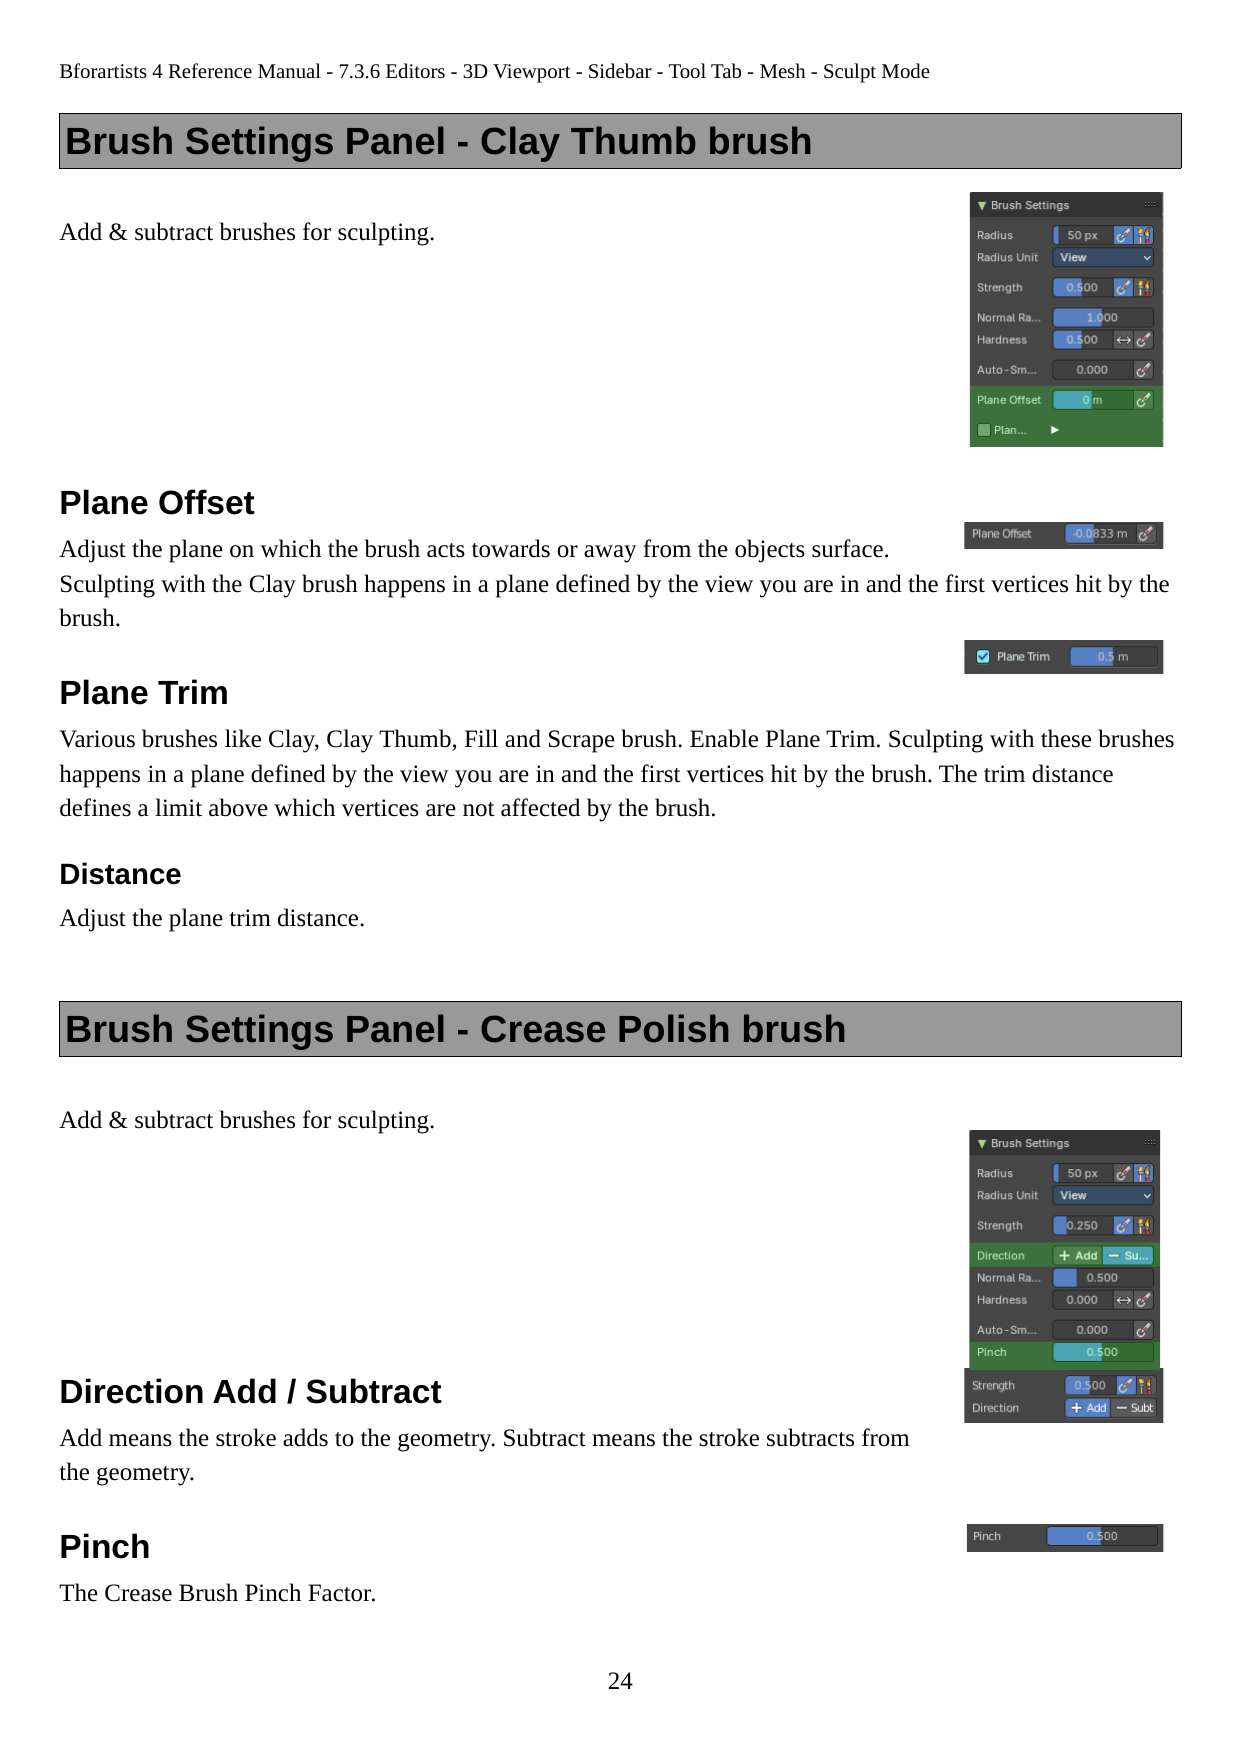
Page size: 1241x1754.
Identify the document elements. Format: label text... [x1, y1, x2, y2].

picture [969, 192, 1164, 447]
text Add & subtract brushes for sculpting. [59, 1106, 1181, 1134]
picture [966, 1524, 1164, 1552]
subtitle Plane Offset [59, 483, 1181, 522]
text Add means the stroke adds to the geometry. Subtract means the stroke subtracts from the geometry. [59, 1423, 1181, 1486]
subtitle [1164, 1372, 1181, 1410]
picture [964, 522, 1164, 549]
table_header Brush Settings Panel - Clay Thumb brush [60, 114, 1181, 168]
text Adjust the plane on which the brush acts towards or away from the objects surface. Sculpting with the Clay brush happens in a plane defined by the view you are in and the first vertices hit by the brush. [59, 534, 1181, 632]
subtitle Pinch [59, 1527, 1181, 1566]
text Various brushes like Clay, Clay Thumb, Fill and Scrape brush. Enable Plane Trim. Sculpting with these brushes happens in a plane defined by the view you are in and the first vertices hit by the brush. The trim distance defines a limit above which vertices are not affected by the brush. [59, 724, 1181, 822]
subtitle Plane Trim [59, 673, 1181, 712]
picture [964, 640, 1164, 674]
text The Crease Brush Pinch Factor. [59, 1578, 1181, 1607]
text Adjust the plane trim distance. [59, 903, 1181, 932]
table_header Brush Settings Panel - Crease Polish brush [60, 1002, 1181, 1056]
picture [964, 1130, 1164, 1423]
subtitle Distance [59, 857, 1181, 891]
subtitle Direction Add / Subtract [59, 1372, 964, 1410]
text Add & subtract brushes for sculpting. [59, 217, 969, 246]
